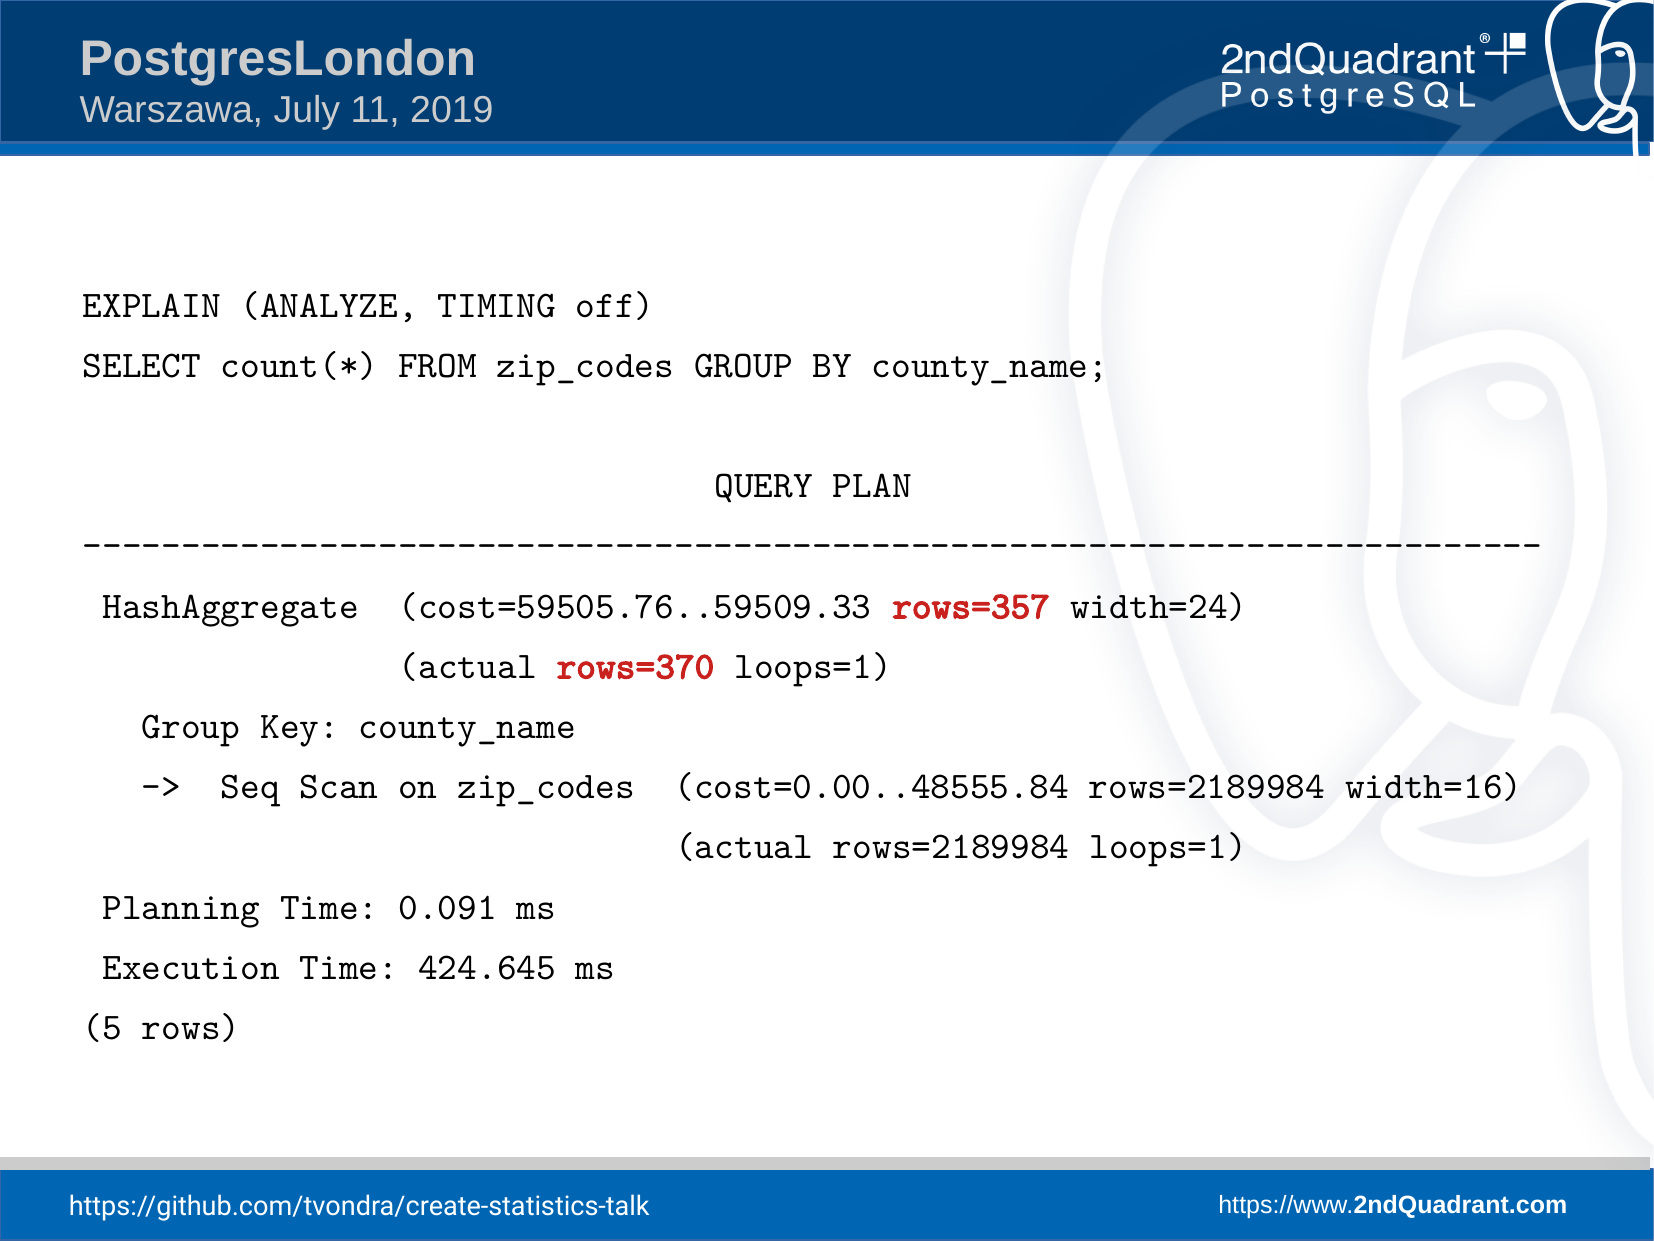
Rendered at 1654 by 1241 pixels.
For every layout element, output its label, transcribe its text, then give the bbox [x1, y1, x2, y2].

picture [632, 0, 1654, 1241]
list EXPLAIN (ANALYZE, TIMING off) SELECT count(*) FROM zip_codes GROUP BY county_name; QUERY PLAN -------------------------------------------------------------------------- HashAggregate (cost=59505.76..59509.33 rows=357 width=24) (actual rows=370 loops=1) Group Key: county_name -> Seq Scan on zip_codes (cost=0.00..48555.84 rows=2189984 width=16) (actual rows=2189984 loops=1) Planning Time: 0.091 ms Execution Time: 424.645 ms (5 rows) [82, 271, 1571, 987]
